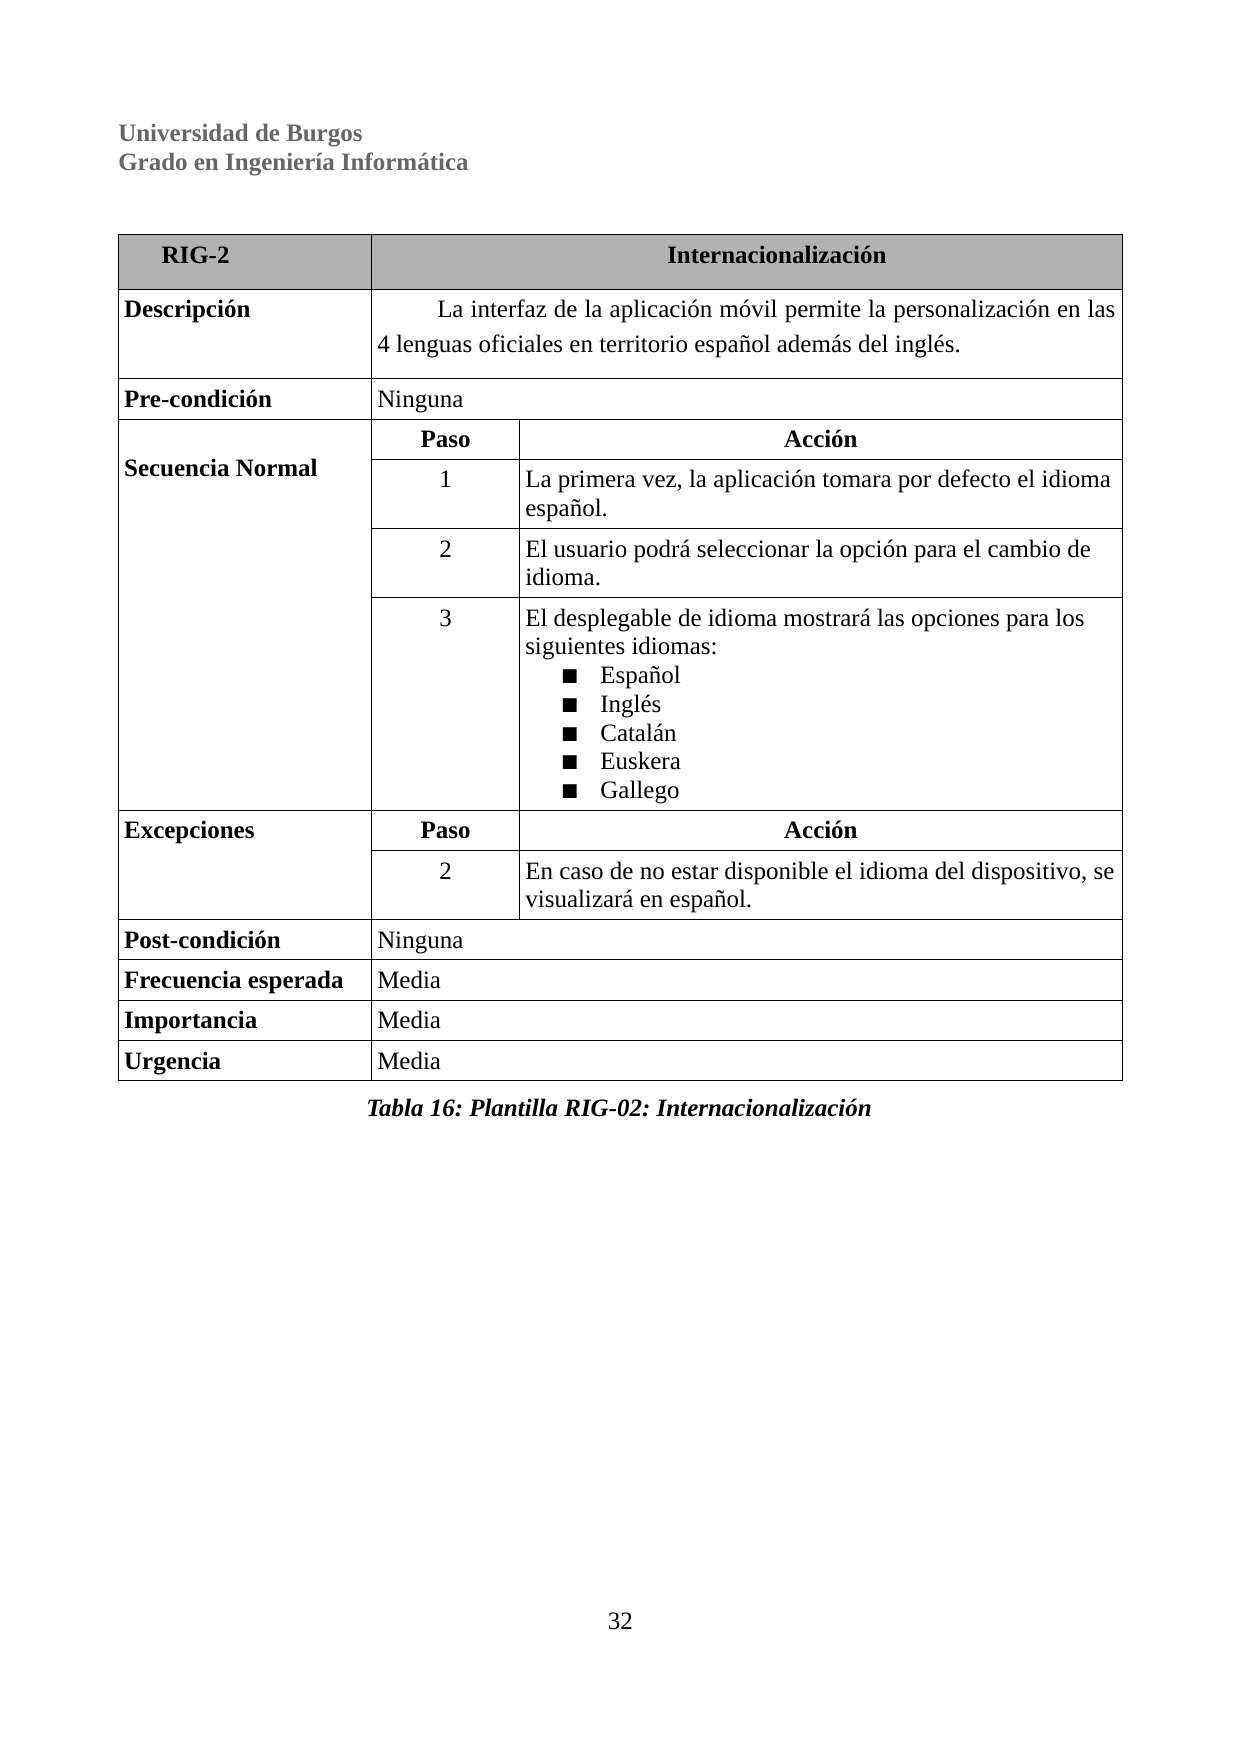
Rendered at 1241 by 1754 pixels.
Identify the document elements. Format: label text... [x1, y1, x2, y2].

table_cell Urgencia [119, 1041, 371, 1080]
table_cell Secuencia Normal [119, 420, 371, 810]
table_header Internacionalización [372, 235, 1122, 289]
table_cell Descripción [119, 290, 371, 378]
table_cell 3 [372, 598, 519, 810]
table_cell Acción [520, 811, 1122, 850]
table_cell Excepciones [119, 811, 371, 919]
table_cell Acción [520, 420, 1122, 459]
table_header [119, 235, 371, 289]
table_cell Paso [372, 420, 519, 459]
table_cell Media [372, 1001, 1122, 1040]
table_cell El desplegable de idioma mostrará las opciones para los siguientes idiomas: Español Inglés Catalán Euskera Gallego [520, 598, 1122, 810]
table_cell Media [372, 1041, 1122, 1080]
table_cell La primera vez, la aplicación tomara por defecto el idioma español. [520, 460, 1122, 528]
table_cell Frecuencia esperada [119, 960, 371, 1000]
table_cell 1 [372, 460, 519, 528]
table_cell 2 [372, 529, 519, 597]
table_cell 2 [372, 851, 519, 919]
table_cell Media [372, 960, 1122, 1000]
table_cell Ninguna [372, 920, 1122, 959]
table_cell El usuario podrá seleccionar la opción para el cambio de idioma. [520, 529, 1122, 597]
table_cell En caso de no estar disponible el idioma del dispositivo, se visualizará en español. [520, 851, 1122, 919]
table_cell La interfaz de la aplicación móvil permite la personalización en las 4 lenguas oficiales en territorio español además del inglés. [372, 290, 1122, 378]
table_cell Paso [372, 811, 519, 850]
text Tabla 16: Plantilla RIG-02: Internacionalización [118, 1093, 1122, 1122]
table_cell Post-condición [119, 920, 371, 959]
table_cell Importancia [119, 1001, 371, 1040]
table_cell Pre-condición [119, 379, 371, 418]
table_cell Ninguna [372, 379, 1122, 418]
